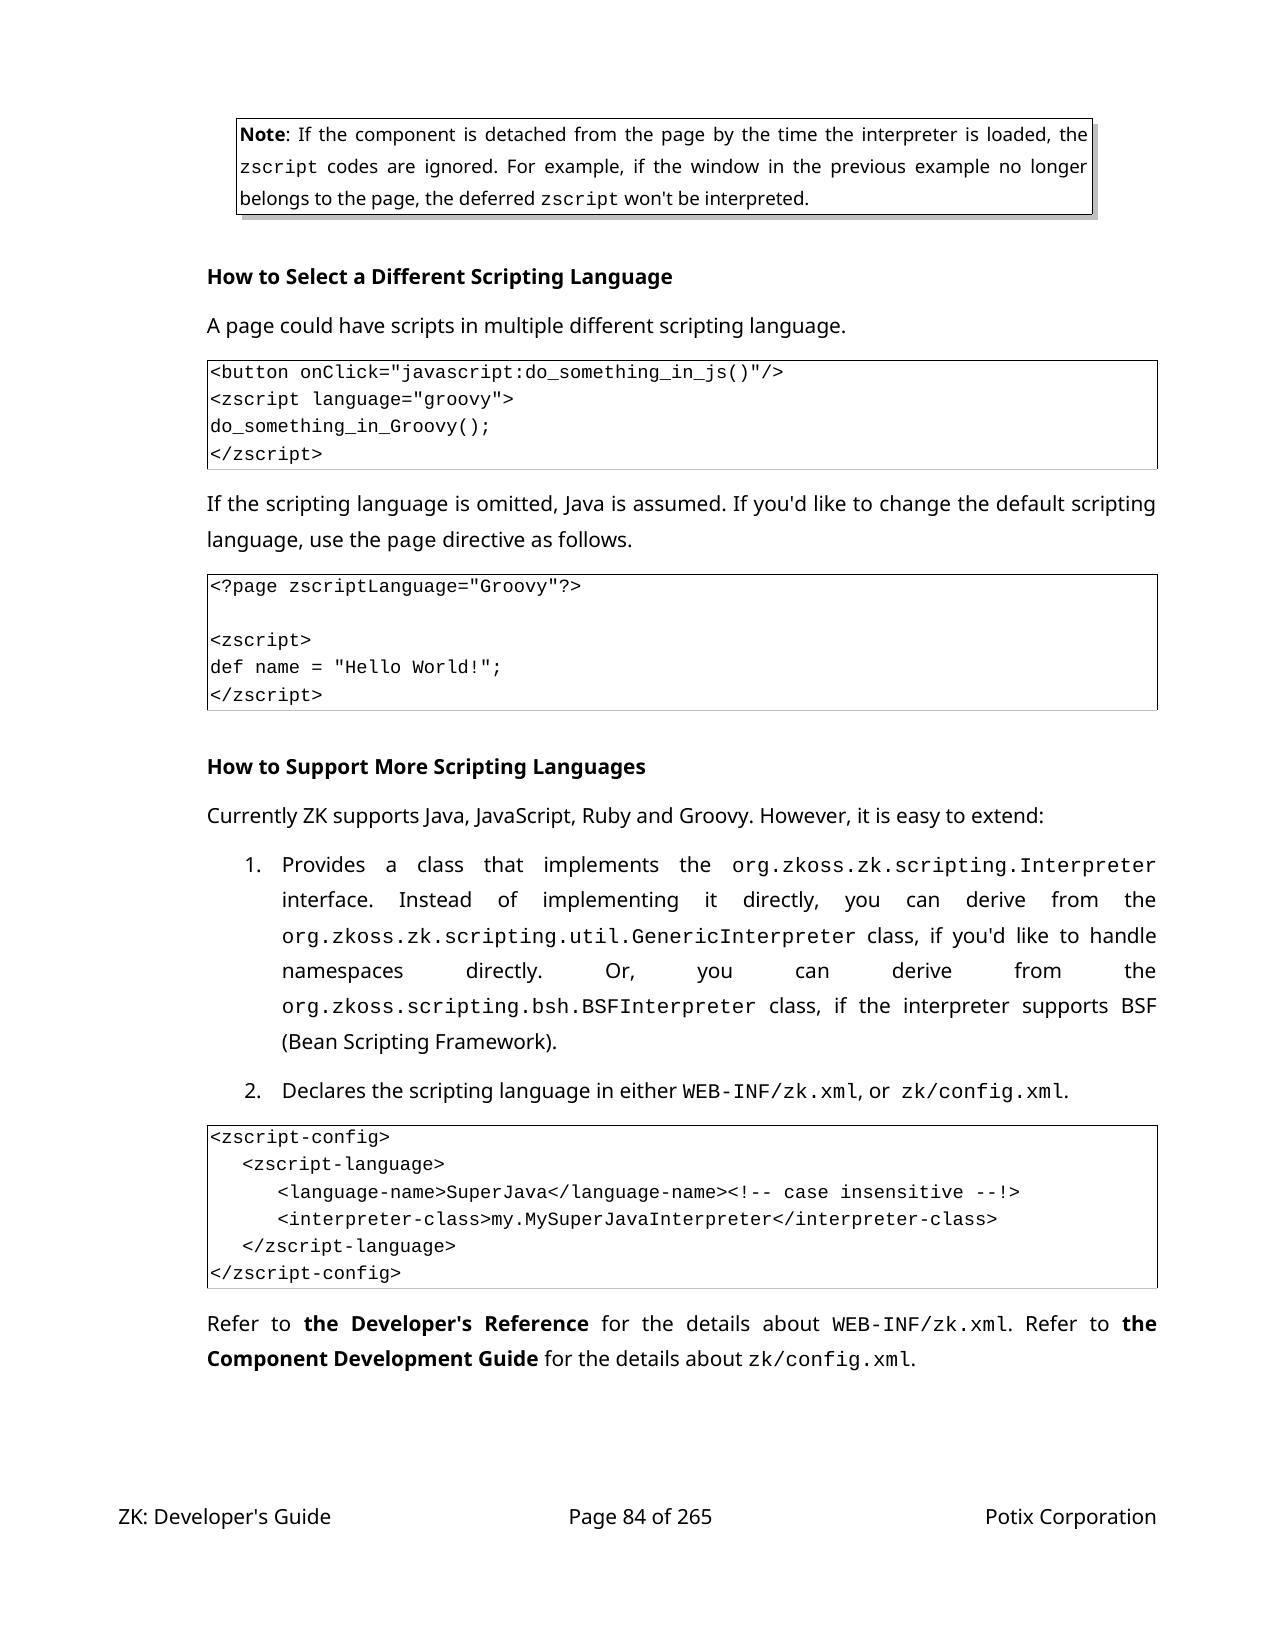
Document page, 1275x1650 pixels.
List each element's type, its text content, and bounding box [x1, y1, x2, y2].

text A page could have scripts in multiple different scripting language. [207, 311, 1157, 339]
text <zscript language="groovy"> [208, 387, 1157, 411]
text If the scripting language is omitted, Java is assumed. If you'd like to change the default scripting language, use the page directive as follows. [207, 489, 1157, 553]
text do_something_in_Groovy(); [208, 414, 1157, 439]
text Currently ZK supports Java, JavaScript, Ruby and Groovy. However, it is easy to extend: [207, 801, 1157, 829]
text <button onClick="javascript:do_something_in_js()"/> [208, 361, 1157, 384]
subtitle How to Support More Scripting Languages [207, 752, 1157, 781]
text def name = "Hello World!"; [208, 655, 1157, 680]
list Declares the scripting language in either WEB-INF/zk.xml, or zk/config.xml. [244, 1076, 1157, 1104]
text Refer to the Developer's Reference for the details about WEB-INF/zk.xml. Refer to the Component Development Guide for the details about zk/config.xml. [207, 1309, 1157, 1373]
text <interpreter-class>my.MySuperJavaInterpreter</interpreter-class> [208, 1207, 1157, 1231]
subtitle How to Select a Different Scripting Language [207, 262, 1157, 291]
text </zscript> [208, 683, 1157, 710]
text <language-name>SuperJava</language-name><!-- case insensitive --!> [208, 1179, 1157, 1204]
text <zscript-config> [208, 1126, 1157, 1149]
text </zscript-config> [208, 1261, 1157, 1288]
text </zscript-language> [208, 1234, 1157, 1258]
list Provides a class that implements the org.zkoss.zk.scripting.Interpreter interface. Instead of implementing it directly, you can derive from the org.zkoss.zk.scripting.util.GenericInterpreter class, if you'd like to handle namespaces directly. Or, you can derive from the org.zkoss.scripting.bsh.BSFInterpreter class, if the interpreter supports BSF (Bean Scripting Framework). [244, 850, 1157, 1055]
text Note: If the component is detached from the page by the time the interpreter is loaded, the zscript codes are ignored. For example, if the window in the previous example no longer belongs to the page, the deferred zscript won't be interpreted. [237, 119, 1092, 214]
text </zscript> [208, 442, 1157, 469]
text <?page zscriptLanguage="Groovy"?> [208, 575, 1157, 598]
text <zscript> [208, 628, 1157, 652]
text <zscript-language> [208, 1152, 1157, 1177]
